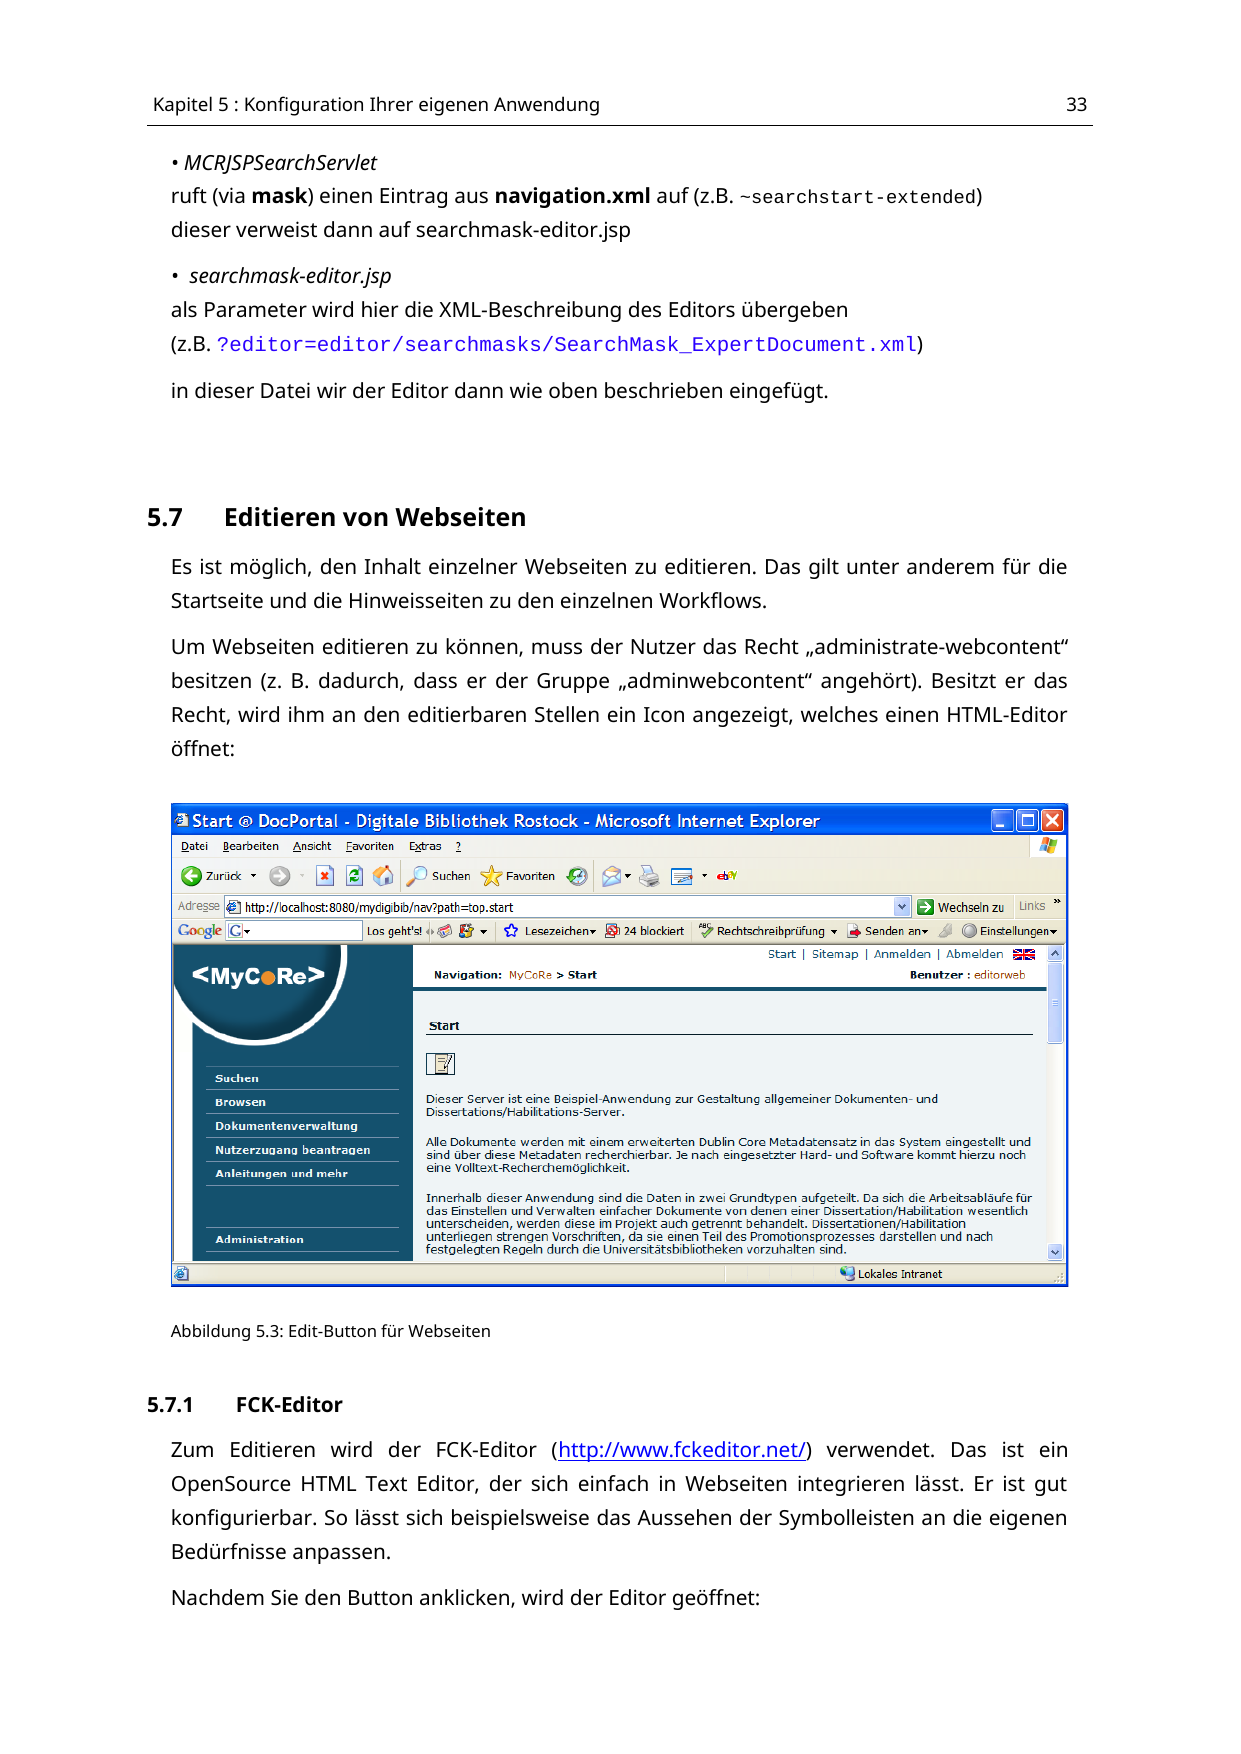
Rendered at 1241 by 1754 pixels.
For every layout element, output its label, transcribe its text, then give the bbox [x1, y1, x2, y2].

picture [171, 803, 1069, 1287]
text Es ist möglich, den Inhalt einzelner Webseiten zu editieren. Das gilt unter anderem für die Startseite und die Hinweisseiten zu den einzelnen Workflows. [171, 552, 1069, 614]
text in dieser Datei wir der Editor dann wie oben beschrieben eingefügt. [171, 376, 1069, 404]
text Abbildung 5.3: Edit-Button für Webseiten [171, 1287, 1069, 1342]
subtitle Editieren von Webseiten [147, 499, 1092, 533]
text • MCRJSPSearchServlet ruft (via mask) einen Eintrag aus navigation.xml auf (z.B. ~searchstart-extended) dieser verweist dann auf searchmask-editor.jsp [171, 148, 1069, 243]
text Nachdem Sie den Button anklicken, wird der Editor geöffnet: [171, 1583, 1069, 1612]
subtitle FCK-Editor [147, 1390, 1092, 1418]
text Um Webseiten editieren zu können, muss der Nutzer das Recht „administrate-webcontent“ besitzen (z. B. dadurch, dass er der Gruppe „adminwebcontent“ angehört). Besitzt er das Recht, wird ihm an den editierbaren Stellen ein Icon angezeigt, welches einen HTML-Editor öffnet: [171, 632, 1069, 762]
text • searchmask-editor.jsp als Parameter wird hier die XML-Beschreibung des Editors übergeben (z.B. ?editor=editor/searchmasks/SearchMask_ExpertDocument.xml) [171, 262, 1069, 358]
text Zum Editieren wird der FCK-Editor (http://www.fckeditor.net/) verwendet. Das ist ein OpenSource HTML Text Editor, der sich einfach in Webseiten integrieren lässt. Er ist gut konfigurierbar. So lässt sich beispielsweise das Aussehen der Symbolleisten an die eigenen Bedürfnisse anpassen. [171, 1436, 1069, 1565]
